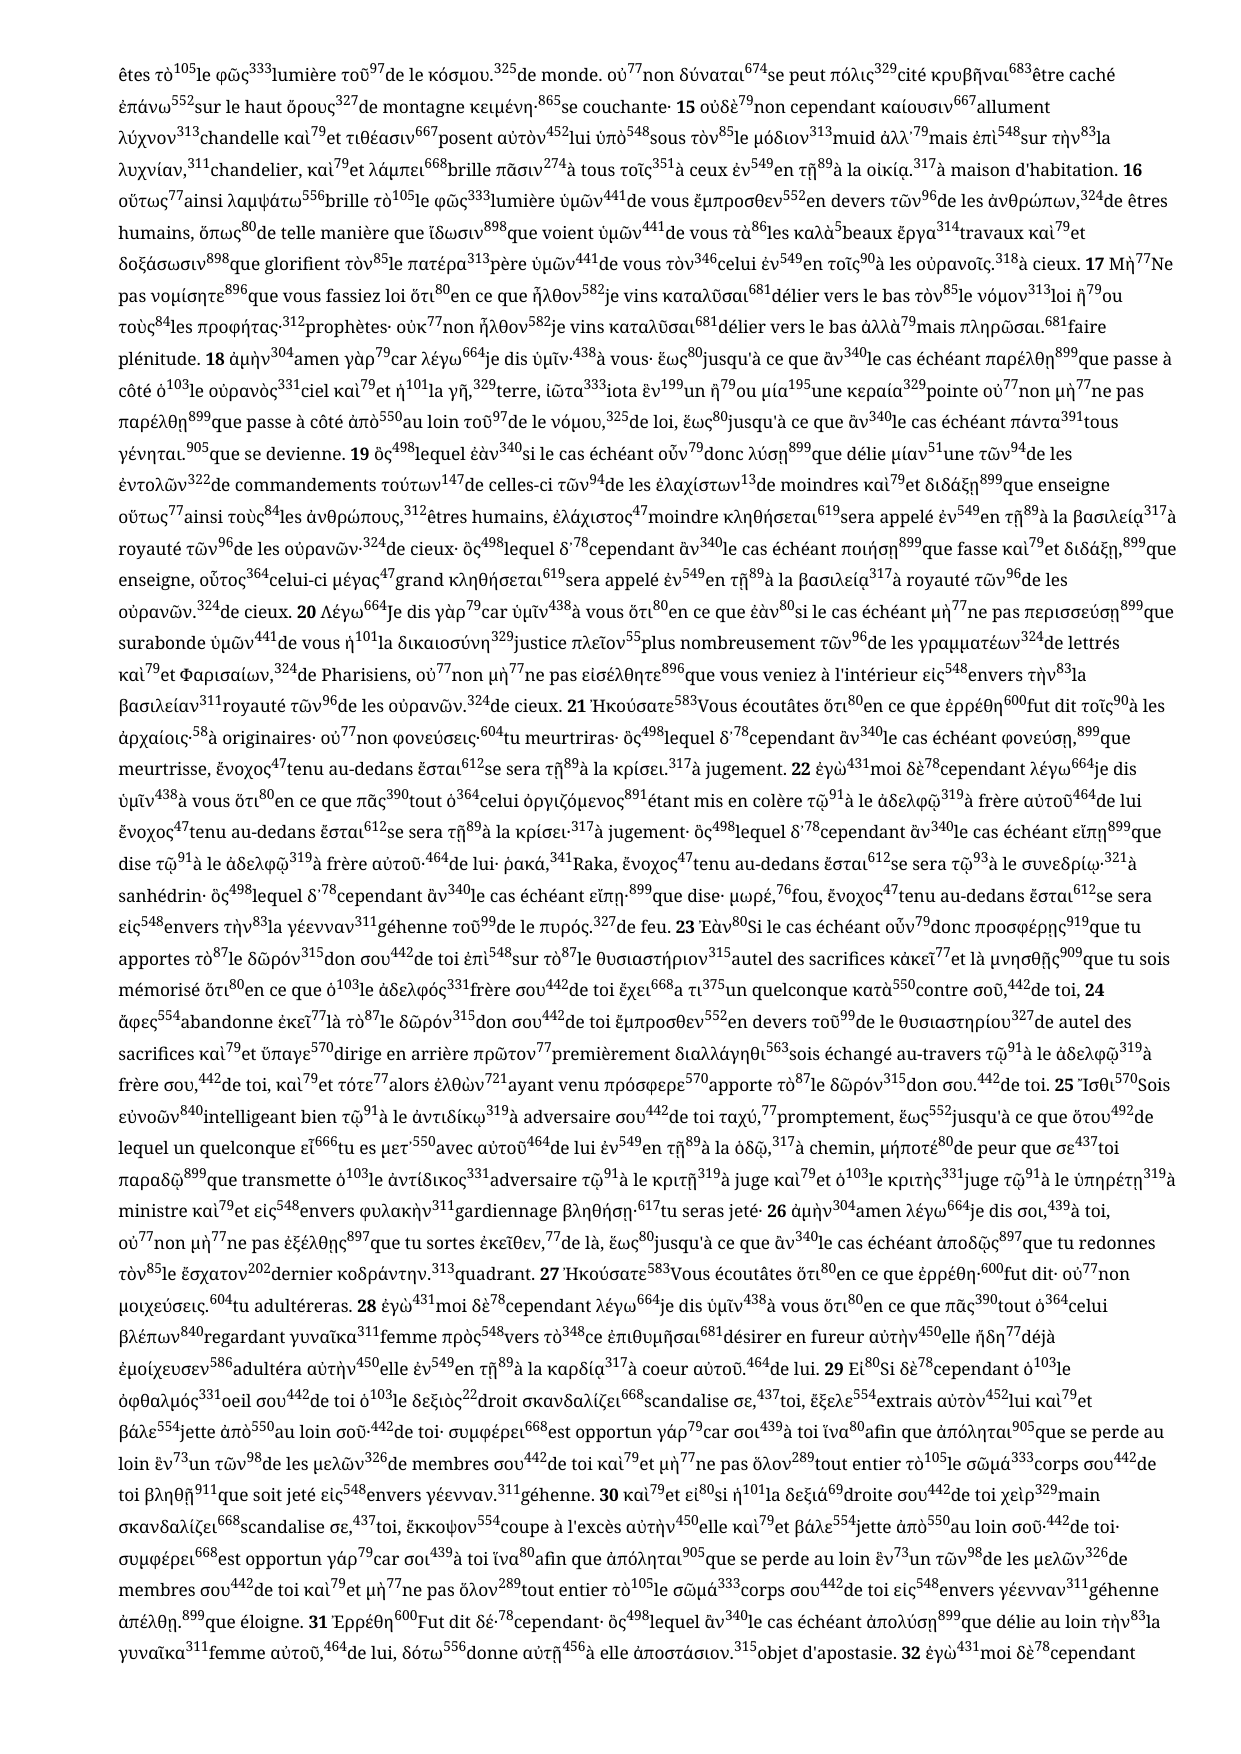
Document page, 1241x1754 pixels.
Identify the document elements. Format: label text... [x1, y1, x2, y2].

text 1 Ἰδὼν721Ayant vu δὲ78cependant τοὺς84les ὄχλους312foules ἀνέβη586monta εἰς548envers τὸ87le ὄρος,315montagne, καὶ79et καθίσαντος716de ayant assis αὐτοῦ464de lui προσῆλθαν585vinrent vers αὐτῷ458à lui οἱ102les μαθηταὶ330disciples αὐτοῦ·464de lui· 2 καὶ79et ἀνοίξας721ayant ouvert τὸ87le στόμα315bouche αὐτοῦ464de lui ἐδίδασκεν625enseignait αὐτοὺς451eux λέγων·840disant· 3 Μακάριοι46Bienheureux οἱ102les πτωχοὶ70pauvres τῷ93à le πνεύματι,321à souffle, ὅτι80en ce que αὐτῶν463de eux ἐστιν668est ἡ101la βασιλεία329royauté τῶν96de les οὐρανῶν.324de cieux. 4 μακάριοι46bienheureux οἱ363ceux πενθοῦντες,839endeuillants, ὅτι80en ce que αὐτοὶ468eux παρακληθήσονται.618seront appelé à côté. 5 μακάριοι46bienheureux οἱ102les πραεῖς,70doux, ὅτι80en ce que αὐτοὶ468eux κληρονομήσουσιν605hériteront τὴν83la γῆν.311terre. 6 μακάριοι46bienheureux οἱ363ceux πεινῶντες839ayants faim καὶ79et διψῶντες839ayants soif τὴν83la δικαιοσύνην,311justice, ὅτι80en ce que αὐτοὶ468eux χορτασθήσονται.618seront fourragé. 7 μακάριοι46bienheureux οἱ102les ἐλεήμονες,70miséricordieux, ὅτι80en ce que αὐτοὶ468eux ἐλεηθήσονται.618seront fait miséricorde. 8 μακάριοι46bienheureux οἱ102les καθαροὶ70purs τῇ89à la καρδίᾳ,317à coeur, ὅτι80en ce que αὐτοὶ468eux τὸν85le θεὸν313Dieu ὄψονται.611se verront. 9 μακάριοι46bienheureux οἱ102les εἰρηνοποιοί,70faiseurs de paix, ὅτι80en ce que αὐτοὶ468eux υἱοὶ330fils θεοῦ325de Dieu κληθήσονται.618seront appelé. 10 μακάριοι46bienheureux οἱ363ceux δεδιωγμένοι812ayants étés poursuivis ἕνεκεν552à cause δικαιοσύνης,323de justice, ὅτι80en ce que αὐτῶν463de eux ἐστιν668est ἡ101la βασιλεία329royauté τῶν96de les οὐρανῶν.324de cieux. 11 μακάριοί46bienheureux ἐστε665vous êtes ὅταν80lorsque le cas échéant ὀνειδίσωσιν898que réprouvent ὑμᾶς436vous καὶ79et διώξωσιν898que poursuivent καὶ79et εἴπωσιν898que disent πᾶν271tout πονηρὸν55méchant καθ᾽550contre ὑμῶν441de vous [ψευδόμενοι]866[se mentants] ἕνεκεν552à cause ἐμοῦ.424de moi. 12 χαίρετε569soyez de joie καὶ79et ἀγαλλιᾶσθε,573que vous vous exultez, ὅτι80en ce que ὁ103le μισθὸς331salaire ὑμῶν441de vous πολὺς390nombreux ἐν549en τοῖς90à les οὐρανοῖς·318à cieux· οὕτως77ainsi γὰρ79car ἐδίωξαν585poursuivirent τοὺς84les προφήτας312prophètes τοὺς345ceux πρὸ550d'avant ὑμῶν.441de vous. 13 Ὑμεῖς447Vous ἐστε665vous êtes τὸ105le ἅλας333sel τῆς95de la γῆς·323de terre· ἐὰν80si le cas échéant δὲ78cependant τὸ105le ἅλας333sel μωρανθῇ,911que soit rendu fou, ἐν549en τίνι402à quel ἁλισθήσεται;619sera salé; εἰς548envers οὐδὲν375aucun ἰσχύει668a la ténacité ἔτι77encore εἰ551si μὴ77ne pas βληθὲν762ayant été jeté ἔξω77au-dehors καταπατεῖσθαι692être piétiné de haut en bas ὑπὸ550sous τῶν96de les ἀνθρώπων.324de êtres humains. 14 Ὑμεῖς447Vous ἐστε665vous êtes τὸ105le φῶς333lumière τοῦ97de le κόσμου.325de monde. οὐ77non δύναται674se peut πόλις329cité κρυβῆναι683être caché ἐπάνω552sur le haut ὄρους327de montagne κειμένη·865se couchante· 15 οὐδὲ79non cependant καίουσιν667allument λύχνον313chandelle καὶ79et τιθέασιν667posent αὐτὸν452lui ὑπὸ548sous τὸν85le μόδιον313muid ἀλλ᾽79mais ἐπὶ548sur τὴν83la λυχνίαν,311chandelier, καὶ79et λάμπει668brille πᾶσιν274à tous τοῖς351à ceux ἐν549en τῇ89à la οἰκίᾳ.317à maison d'habitation. 16 οὕτως77ainsi λαμψάτω556brille τὸ105le φῶς333lumière ὑμῶν441de vous ἔμπροσθεν552en devers τῶν96de les ἀνθρώπων,324de êtres humains, ὅπως80de telle manière que ἴδωσιν898que voient ὑμῶν441de vous τὰ86les καλὰ5beaux ἔργα314travaux καὶ79et δοξάσωσιν898que glorifient τὸν85le πατέρα313père ὑμῶν441de vous τὸν346celui ἐν549en τοῖς90à les οὐρανοῖς.318à cieux. 17 Μὴ77Ne pas νομίσητε896que vous fassiez loi ὅτι80en ce que ἦλθον582je vins καταλῦσαι681délier vers le bas τὸν85le νόμον313loi ἢ79ou τοὺς84les προφήτας·312prophètes· οὐκ77non ἦλθον582je vins καταλῦσαι681délier vers le bas ἀλλὰ79mais πληρῶσαι.681faire plénitude. 18 ἀμὴν304amen γὰρ79car λέγω664je dis ὑμῖν·438à vous· ἕως80jusqu'à ce que ἂν340le cas échéant παρέλθῃ899que passe à côté ὁ103le οὐρανὸς331ciel καὶ79et ἡ101la γῆ,329terre, ἰῶτα333iota ἓν199un ἢ79ou μία195une κεραία329pointe οὐ77non μὴ77ne pas παρέλθῃ899que passe à côté ἀπὸ550au loin τοῦ97de le νόμου,325de loi, ἕως80jusqu'à ce que ἂν340le cas échéant πάντα391tous γένηται.905que se devienne. 19 ὃς498lequel ἐὰν340si le cas échéant οὖν79donc λύσῃ899que délie μίαν51une τῶν94de les ἐντολῶν322de commandements τούτων147de celles-ci τῶν94de les ἐλαχίστων13de moindres καὶ79et διδάξῃ899que enseigne οὕτως77ainsi τοὺς84les ἀνθρώπους,312êtres humains, ἐλάχιστος47moindre κληθήσεται619sera appelé ἐν549en τῇ89à la βασιλείᾳ317à royauté τῶν96de les οὐρανῶν·324de cieux· ὃς498lequel δ᾽78cependant ἂν340le cas échéant ποιήσῃ899que fasse καὶ79et διδάξῃ,899que enseigne, οὗτος364celui-ci μέγας47grand κληθήσεται619sera appelé ἐν549en τῇ89à la βασιλείᾳ317à royauté τῶν96de les οὐρανῶν.324de cieux. 20 Λέγω664Je dis γὰρ79car ὑμῖν438à vous ὅτι80en ce que ἐὰν80si le cas échéant μὴ77ne pas περισσεύσῃ899que surabonde ὑμῶν441de vous ἡ101la δικαιοσύνη329justice πλεῖον55plus nombreusement τῶν96de les γραμματέων324de lettrés καὶ79et Φαρισαίων,324de Pharisiens, οὐ77non μὴ77ne pas εἰσέλθητε896que vous veniez à l'intérieur εἰς548envers τὴν83la βασιλείαν311royauté τῶν96de les οὐρανῶν.324de cieux. 21 Ἠκούσατε583Vous écoutâtes ὅτι80en ce que ἐρρέθη600fut dit τοῖς90à les ἀρχαίοις·58à originaires· οὐ77non φονεύσεις·604tu meurtriras· ὃς498lequel δ᾽78cependant ἂν340le cas échéant φονεύσῃ,899que meurtrisse, ἔνοχος47tenu au-dedans ἔσται612se sera τῇ89à la κρίσει.317à jugement. 22 ἐγὼ431moi δὲ78cependant λέγω664je dis ὑμῖν438à vous ὅτι80en ce que πᾶς390tout ὁ364celui ὀργιζόμενος891étant mis en colère τῷ91à le ἀδελφῷ319à frère αὐτοῦ464de lui ἔνοχος47tenu au-dedans ἔσται612se sera τῇ89à la κρίσει·317à jugement· ὃς498lequel δ᾽78cependant ἂν340le cas échéant εἴπῃ899que dise τῷ91à le ἀδελφῷ319à frère αὐτοῦ·464de lui· ῥακά,341Raka, ἔνοχος47tenu au-dedans ἔσται612se sera τῷ93à le συνεδρίῳ·321à sanhédrin· ὃς498lequel δ᾽78cependant ἂν340le cas échéant εἴπῃ·899que dise· μωρέ,76fou, ἔνοχος47tenu au-dedans ἔσται612se sera εἰς548envers τὴν83la γέενναν311géhenne τοῦ99de le πυρός.327de feu. 23 Ἐὰν80Si le cas échéant οὖν79donc προσφέρῃς919que tu apportes τὸ87le δῶρόν315don σου442de toi ἐπὶ548sur τὸ87le θυσιαστήριον315autel des sacrifices κἀκεῖ77et là μνησθῇς909que tu sois mémorisé ὅτι80en ce que ὁ103le ἀδελφός331frère σου442de toi ἔχει668a τι375un quelconque κατὰ550contre σοῦ,442de toi, 24 ἄφες554abandonne ἐκεῖ77là τὸ87le δῶρόν315don σου442de toi ἔμπροσθεν552en devers τοῦ99de le θυσιαστηρίου327de autel des sacrifices καὶ79et ὕπαγε570dirige en arrière πρῶτον77premièrement διαλλάγηθι563sois échangé au-travers τῷ91à le ἀδελφῷ319à frère σου,442de toi, καὶ79et τότε77alors ἐλθὼν721ayant venu πρόσφερε570apporte τὸ87le δῶρόν315don σου.442de toi. 25 Ἴσθι570Sois εὐνοῶν840intelligeant bien τῷ91à le ἀντιδίκῳ319à adversaire σου442de toi ταχύ,77promptement, ἕως552jusqu'à ce que ὅτου492de lequel un quelconque εἶ666tu es μετ᾽550avec αὐτοῦ464de lui ἐν549en τῇ89à la ὁδῷ,317à chemin, μήποτέ80de peur que σε437toi παραδῷ899que transmette ὁ103le ἀντίδικος331adversaire τῷ91à le κριτῇ319à juge καὶ79et ὁ103le κριτὴς331juge τῷ91à le ὑπηρέτῃ319à ministre καὶ79et εἰς548envers φυλακὴν311gardiennage βληθήσῃ·617tu seras jeté· 26 ἀμὴν304amen λέγω664je dis σοι,439à toi, οὐ77non μὴ77ne pas ἐξέλθῃς897que tu sortes ἐκεῖθεν,77de là, ἕως80jusqu'à ce que ἂν340le cas échéant ἀποδῷς897que tu redonnes τὸν85le ἔσχατον202dernier κοδράντην.313quadrant. 27 Ἠκούσατε583Vous écoutâtes ὅτι80en ce que ἐρρέθη·600fut dit· οὐ77non μοιχεύσεις.604tu adultéreras. 28 ἐγὼ431moi δὲ78cependant λέγω664je dis ὑμῖν438à vous ὅτι80en ce que πᾶς390tout ὁ364celui βλέπων840regardant γυναῖκα311femme πρὸς548vers τὸ348ce ἐπιθυμῆσαι681désirer en fureur αὐτὴν450elle ἤδη77déjà ἐμοίχευσεν586adultéra αὐτὴν450elle ἐν549en τῇ89à la καρδίᾳ317à coeur αὐτοῦ.464de lui. 29 Εἰ80Si δὲ78cependant ὁ103le ὀφθαλμός331oeil σου442de toi ὁ103le δεξιὸς22droit σκανδαλίζει668scandalise σε,437toi, ἔξελε554extrais αὐτὸν452lui καὶ79et βάλε554jette ἀπὸ550au loin σοῦ·442de toi· συμφέρει668est opportun γάρ79car σοι439à toi ἵνα80afin que ἀπόληται905que se perde au loin ἓν73un τῶν98de les μελῶν326de membres σου442de toi καὶ79et μὴ77ne pas ὅλον289tout entier τὸ105le σῶμά333corps σου442de toi βληθῇ911que soit jeté εἰς548envers γέενναν.311géhenne. 30 καὶ79et εἰ80si ἡ101la δεξιά69droite σου442de toi χεὶρ329main σκανδαλίζει668scandalise σε,437toi, ἔκκοψον554coupe à l'excès αὐτὴν450elle καὶ79et βάλε554jette ἀπὸ550au loin σοῦ·442de toi· συμφέρει668est opportun γάρ79car σοι439à toi ἵνα80afin que ἀπόληται905que se perde au loin ἓν73un τῶν98de les μελῶν326de membres σου442de toi καὶ79et μὴ77ne pas ὅλον289tout entier τὸ105le σῶμά333corps σου442de toi εἰς548envers γέενναν311géhenne ἀπέλθῃ.899que éloigne. 31 Ἐρρέθη600Fut dit δέ·78cependant· ὃς498lequel ἂν340le cas échéant ἀπολύσῃ899que délie au loin τὴν83la γυναῖκα311femme αὐτοῦ,464de lui, δότω556donne αὐτῇ456à elle ἀποστάσιον.315objet d'apostasie. 32 ἐγὼ431moi δὲ78cependant λέγω664je dis ὑμῖν438à vous ὅτι80en ce que πᾶς390tout ὁ364celui ἀπολύων840déliant au loin τὴν83la γυναῖκα311femme αὐτοῦ464de lui παρεκτὸς552hormis λόγου325de discours πορνείας323de pornation ποιεῖ668fait αὐτὴν450elle μοιχευθῆναι,683être adultéré, καὶ79et ὃς498lequel ἐὰν340si le cas échéant ἀπολελυμένην794ayante étée déliée au loin γαμήσῃ,899que marie, μοιχᾶται.674se fait adultère. 33 Πάλιν77De nouveau ἠκούσατε583vous écoutâtes ὅτι80en ce que ἐρρέθη600fut dit τοῖς90à les ἀρχαίοις·58à originaires· οὐκ77non ἐπιορκήσεις,604tu surpasseras serment, ἀποδώσεις604tu redonneras δὲ78cependant τῷ91à le κυρίῳ319à Maître τοὺς84les ὅρκους312serments σου.442de toi. 34 ἐγὼ431moi δὲ78cependant λέγω664je dis ὑμῖν438à vous μὴ77ne pas ὀμόσαι681jurer ὅλως·77entièrement· μήτε79et ni ἐν549en τῷ91à le οὐρανῷ,319à ciel, ὅτι80en ce que θρόνος331trône ἐστὶν668est τοῦ97de le θεοῦ,325de Dieu, 35 μήτε79et ni ἐν549en τῇ89à la γῇ,317à terre, ὅτι80en ce que ὑποπόδιόν333sous-pied ἐστιν668est τῶν96de les ποδῶν324de pieds αὐτοῦ,464de lui, μήτε79et ni εἰς548envers Ἱεροσόλυμα,314Ierosolymas, ὅτι80en ce que πόλις329cité ἐστὶν668est τοῦ97de le μεγάλου16de grand βασιλέως,325de roi, 36 μήτε79et ni ἐν549en τῇ89à la κεφαλῇ317à tête σου442de toi ὀμόσῃς,897que tu jures, ὅτι80en ce que οὐ77non δύνασαι672tu te peux μίαν177une τρίχα311cheveu λευκὴν2blanche ποιῆσαι681faire ἢ79ou μέλαιναν.51noire. 37 ἔστω572soit δὲ78cependant ὁ103le λόγος331discours ὑμῶν441de vous ναὶ333oui ναί,333oui, οὒ340non οὔ·340non· τὸ105le δὲ78cependant περισσὸν73surabondant τούτων359de ces-ci ἐκ550hors τοῦ97de le πονηροῦ65de méchant ἐστιν.668est. 38 Ἠκούσατε583Vous écoutâtes ὅτι80en ce que ἐρρέθη·600fut dit· ὀφθαλμὸν313oeil ἀντὶ550contre ὀφθαλμοῦ325de oeil καὶ79et ὀδόντα313dent ἀντὶ550contre ὀδόντος.325de dent. 39 ἐγὼ431moi δὲ78cependant λέγω664je dis ὑμῖν438à vous μὴ77ne pas ἀντιστῆναι681dresser contre τῷ91à le πονηρῷ·59à méchant· ἀλλ᾽79mais ὅστις498lequel un quelconque σε437toi ῥαπίζει668gifle εἰς548envers τὴν83la δεξιὰν2droite σιαγόνα311mâchoire [σου],442[de toi], στρέψον554tourne αὐτῷ458à lui καὶ77aussi τὴν83la ἄλλην·371autre· 40 καὶ79et τῷ352à celui θέλοντί828à voulant σοι439à toi κριθῆναι683être jugé καὶ79et τὸν85le χιτῶνά313chiton σου442de toi λαβεῖν,681prendre, ἄφες554abandonne αὐτῷ458à lui καὶ77aussi τὸ247le ἱμάτιον·315himation· 41 καὶ79et ὅστις498lequel un quelconque σε437toi ἀγγαρεύσει606réquisitionnera μίλιον315mille ἕν,181un, ὕπαγε570dirige en arrière μετ᾽550avec αὐτοῦ464de lui δύο.54deux. 42 τῷ352à celui αἰτοῦντί828à demandant σε437toi δός,554donne, καὶ79et τὸν346celui θέλοντα822voulant ἀπὸ550au loin σοῦ442de toi δανίσασθαι682se prêter μὴ77ne pas ἀποστραφῇς.909que tu sois détourné. 43 Ἠκούσατε583Vous écoutâtes ὅτι80en ce que ἐρρέθη·600fut dit· ἀγαπήσεις604tu aimeras τὸν85le πλησίον53prochain σου442de toi καὶ79et μισήσεις604tu haïras τὸν85le ἐχθρόν53ennemi σου.442de toi. 44 ἐγὼ431moi δὲ78cependant λέγω664je dis ὑμῖν·438à vous· ἀγαπᾶτε569aimez τοὺς84les ἐχθροὺς52ennemis ὑμῶν441de vous καὶ79et προσεύχεσθε573que vous vous priez ὑπὲρ550au-dessus τῶν357de ceux διωκόντων833de poursuivants ὑμᾶς,436vous, 45 ὅπως80de telle manière que γένησθε902que vous vous deveniez υἱοὶ330fils τοῦ97de le πατρὸς325de père ὑμῶν441de vous τοῦ492de celui ἐν549en οὐρανοῖς,318à cieux, ὅτι80en ce que τὸν85le ἥλιον313soleil αὐτοῦ464de lui ἀνατέλλει668lève de bas en haut ἐπὶ548sur πονηροὺς52méchants καὶ79et ἀγαθοὺς52bons καὶ79et βρέχει668pleut ἐπὶ548sur δικαίους52justes καὶ79et ἀδίκους.52injustes. 46 ἐὰν80si le cas échéant γὰρ79car ἀγαπήσητε896que vous aimiez τοὺς345ceux ἀγαπῶντας821aimants ὑμᾶς,436vous, τίνα162quel μισθὸν313salaire ἔχετε;665vous avez; οὐχὶ340non pas καὶ77aussi οἱ102les τελῶναι330collecteurs de taxes τὸ87le αὐτὸ348même ποιοῦσιν;667font; 47 καὶ79et ἐὰν80si le cas échéant ἀσπάσησθε902que vous vous saluiez τοὺς84les ἀδελφοὺς312frères ὑμῶν441de vous μόνον,77seulement, τί163quel περισσὸν55surabondant ποιεῖτε;665vous faites; οὐχὶ340non pas καὶ77aussi οἱ102les ἐθνικοὶ70ethniques τὸ87le αὐτὸ348même ποιοῦσιν;667font; 48 ἔσεσθε609vous vous serez οὖν79donc ὑμεῖς447vous τέλειοι46parfaits ὡς80comme ὁ103le πατὴρ331père ὑμῶν441de vous ὁ103le οὐράνιος22céleste τέλειός47parfait ἐστιν.668est. [118, 59, 1181, 1665]
